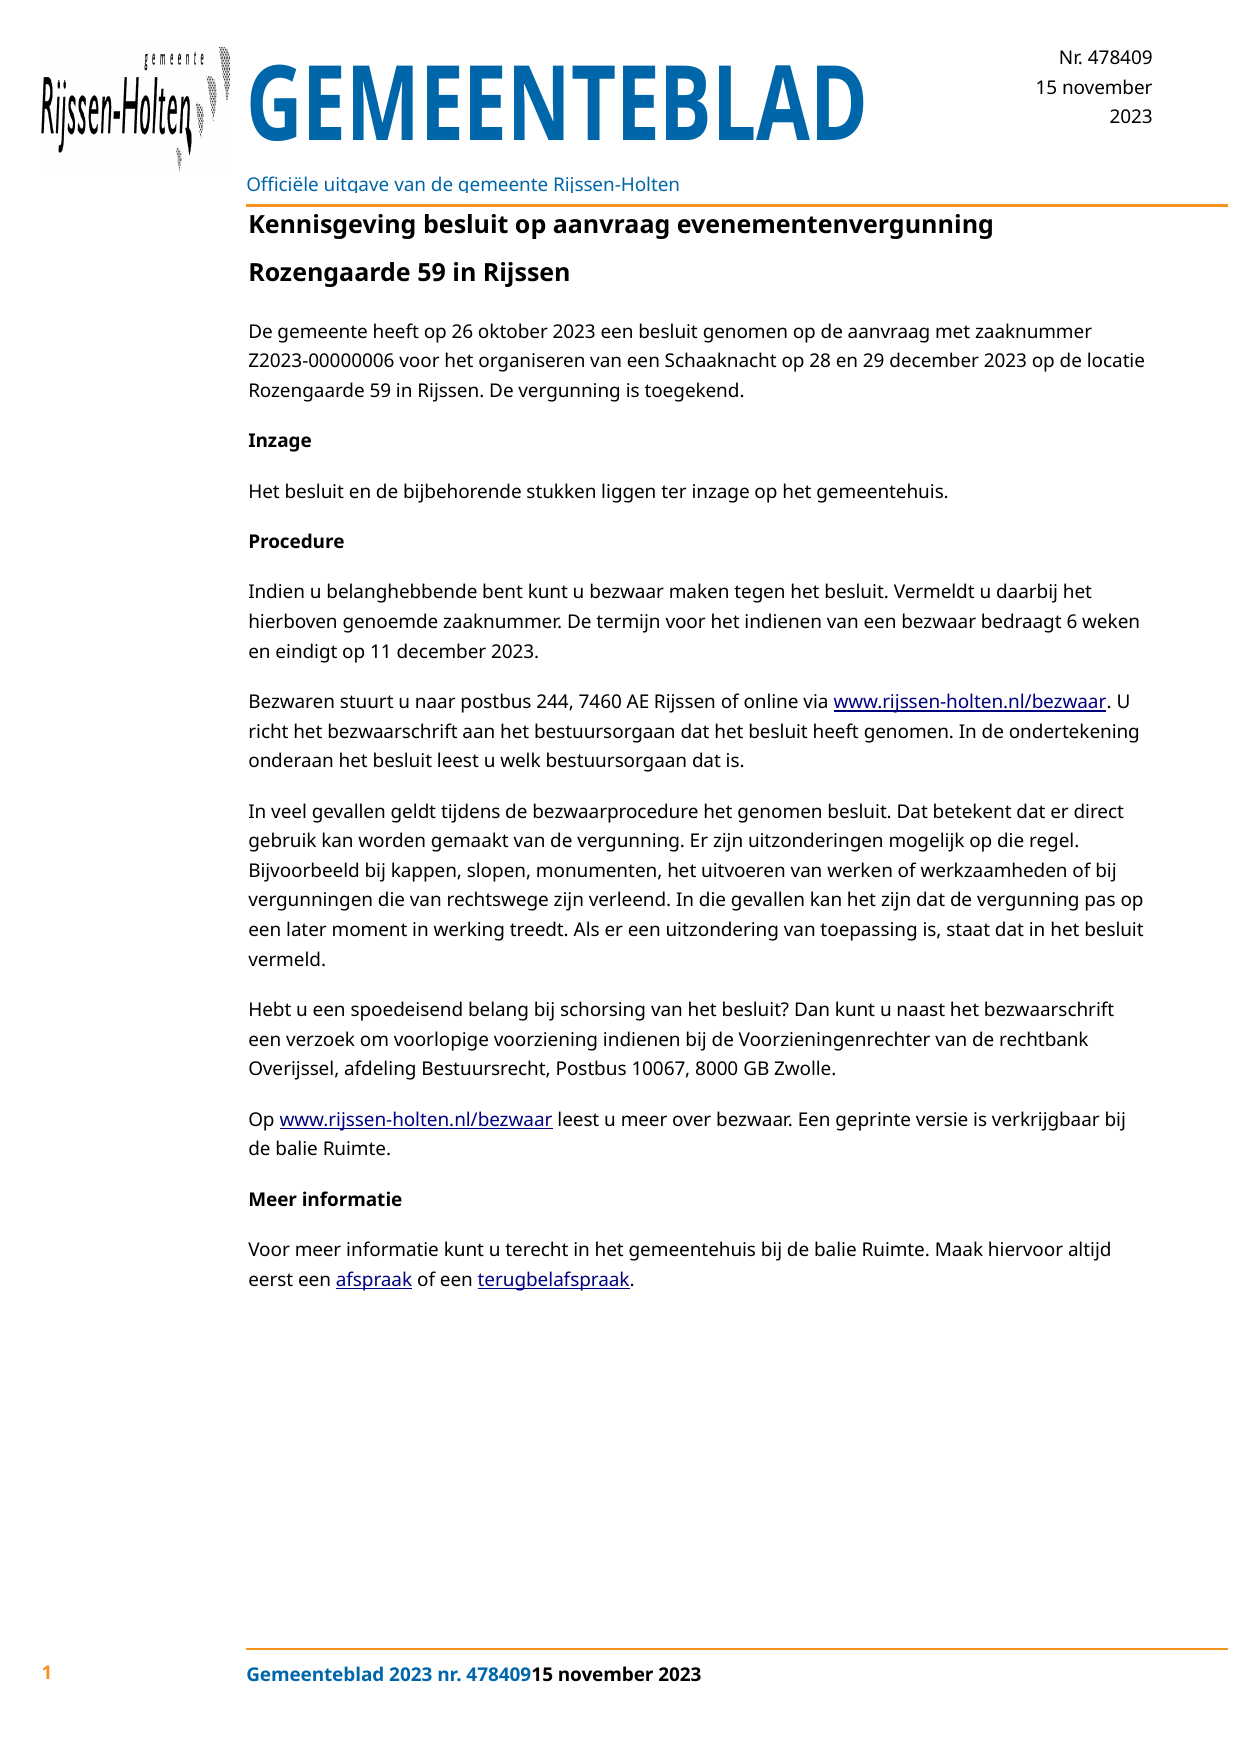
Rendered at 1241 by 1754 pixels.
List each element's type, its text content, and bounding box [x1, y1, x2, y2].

text Indien u belanghebbende bent kunt u bezwaar maken tegen het besluit. Vermeldt u daarbij het hierboven genoemde zaaknummer. De termijn voor het indienen van een bezwaar bedraagt 6 weken en eindigt op 11 december 2023. [248, 579, 1152, 664]
text Kennisgeving besluit op aanvraag evenementenvergunning Rozengaarde 59 in Rijssen [248, 207, 1152, 288]
picture [41, 47, 231, 172]
text De gemeente heeft op 26 oktober 2023 een besluit genomen op de aanvraag met zaaknummer Z2023-00000006 voor het organiseren van een Schaaknacht op 28 en 29 december 2023 op de locatie Rozengaarde 59 in Rijssen. De vergunning is toegekend. [248, 318, 1152, 403]
text Het besluit en de bijbehorende stukken liggen ter inzage op het gemeentehuis. [248, 478, 1152, 504]
text Bezwaren stuurt u naar postbus 244, 7460 AE Rijssen of online via www.rijssen-holten.nl/bezwaar. U richt het bezwaarschrift aan het bestuursorgaan dat het besluit heeft genomen. In de ondertekening onderaan het besluit leest u welk bestuursorgaan dat is. [248, 688, 1152, 773]
text Meer informatie [248, 1186, 1152, 1212]
text Hebt u een spoedeisend belang bij schorsing van het besluit? Dan kunt u naast het bezwaarschrift een verzoek om voorlopige voorziening indienen bij de Voorzieningenrechter van de rechtbank Overijssel, afdeling Bestuursrecht, Postbus 10067, 8000 GB Zwolle. [248, 996, 1152, 1081]
text In veel gevallen geldt tijdens de bezwaarprocedure het genomen besluit. Dat betekent dat er direct gebruik kan worden gemaakt van de vergunning. Er zijn uitzonderingen mogelijk op die regel. Bijvoorbeeld bij kappen, slopen, monumenten, het uitvoeren van werken of werkzaamheden of bij vergunningen die van rechtswege zijn verleend. In die gevallen kan het zijn dat de vergunning pas op een later moment in werking treedt. Als er een uitzondering van toepassing is, staat dat in het besluit vermeld. [248, 798, 1152, 972]
text Voor meer informatie kunt u terecht in het gemeentehuis bij de balie Ruimte. Maak hiervoor altijd eerst een afspraak of een terugbelafspraak. [248, 1236, 1152, 1292]
text Procedure [248, 528, 1152, 554]
text Inzage [248, 427, 1152, 453]
text Op www.rijssen-holten.nl/bezwaar leest u meer over bezwaar. Een geprinte versie is verkrijgbaar bij de balie Ruimte. [248, 1106, 1152, 1161]
